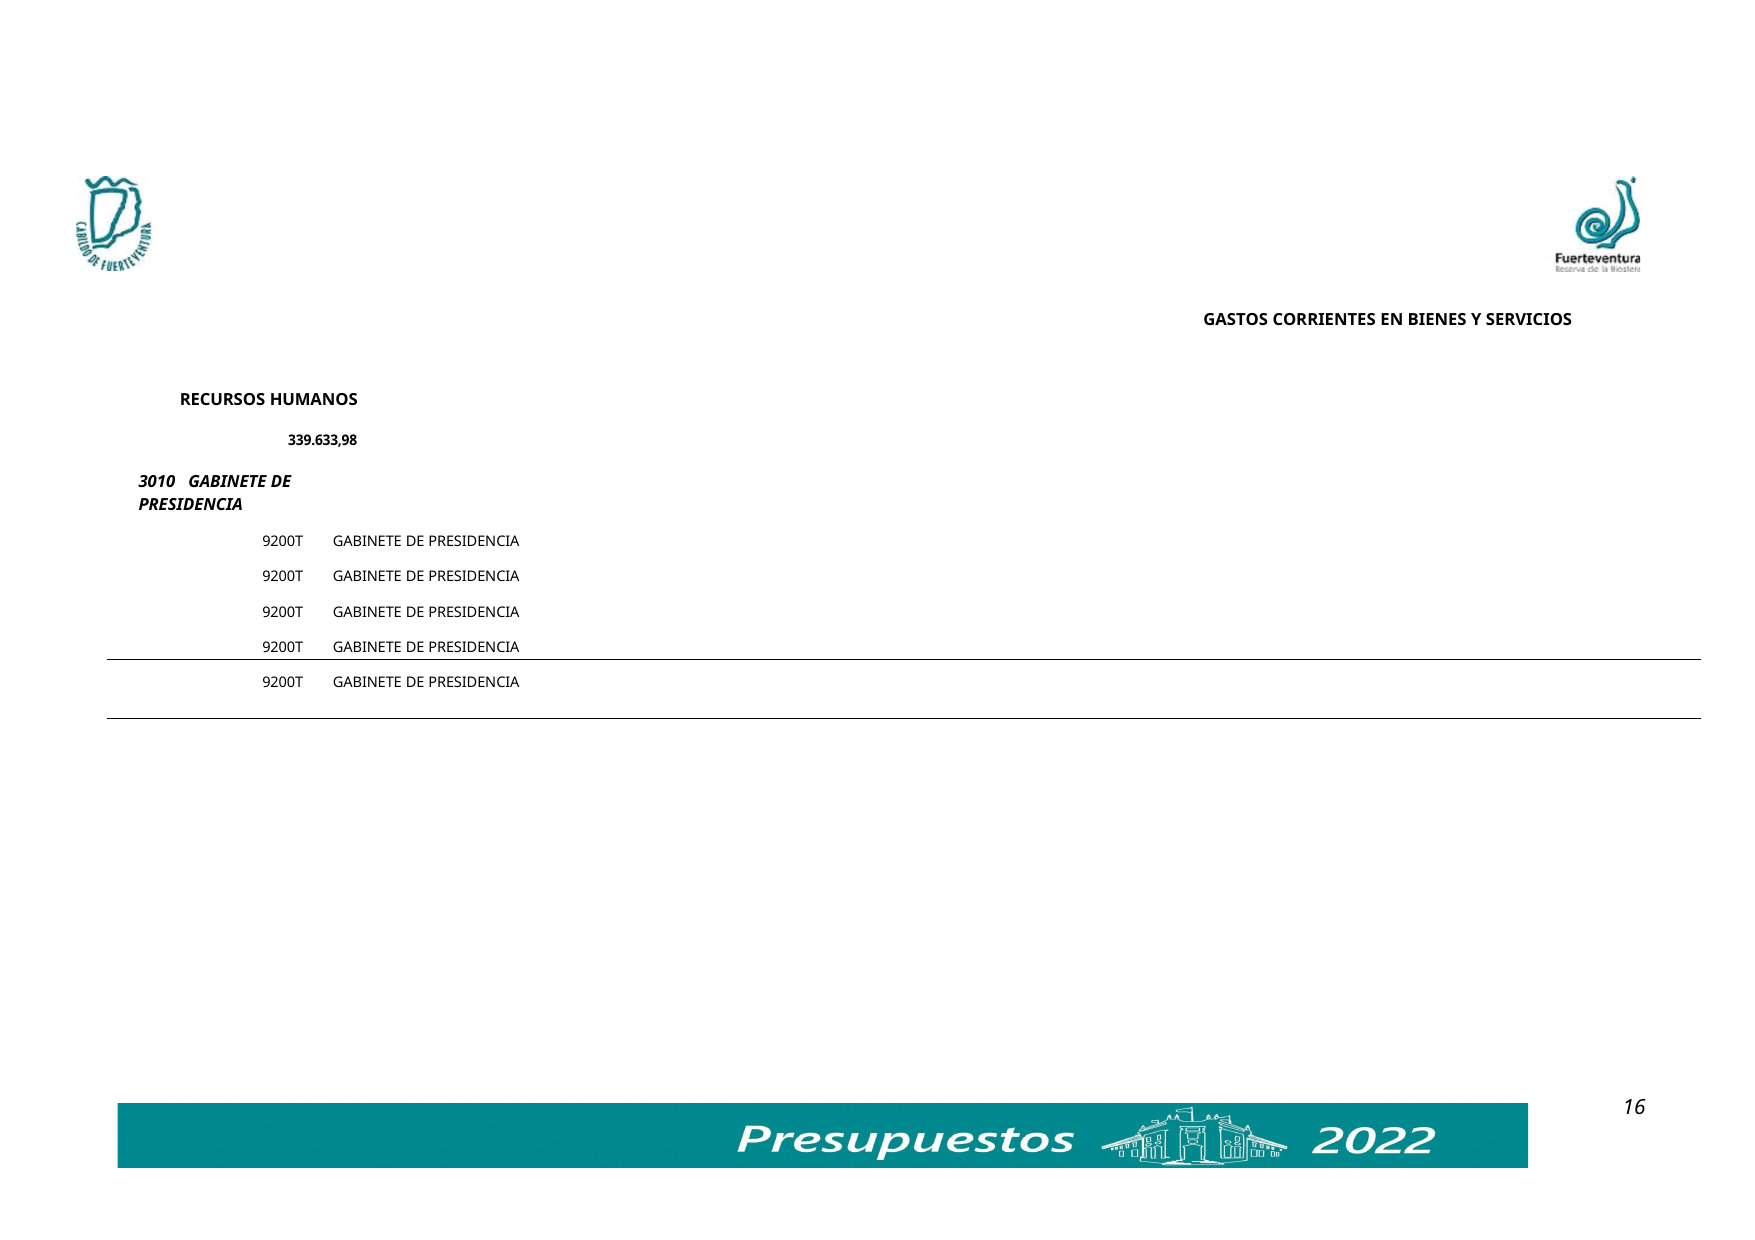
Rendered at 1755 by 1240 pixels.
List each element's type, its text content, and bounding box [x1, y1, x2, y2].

table_cell 9200T [256, 629, 320, 659]
table_cell GABINETE DE PRESIDENCIA [320, 594, 570, 629]
table_cell [256, 660, 320, 664]
text 3010 GABINETE DE PRESIDENCIA [138, 469, 376, 515]
table_cell GABINETE DE PRESIDENCIA [320, 629, 570, 659]
text RECURSOS HUMANOS 339.633,98 [48, 388, 357, 452]
table_cell GABINETE DE PRESIDENCIA [320, 665, 570, 700]
table_header GABINETE DE PRESIDENCIA [320, 523, 570, 558]
table_cell GABINETE DE PRESIDENCIA [320, 558, 570, 594]
table_cell 9200T [256, 594, 320, 629]
table_cell 9200T [256, 665, 320, 700]
table_cell 9200T [256, 558, 320, 594]
table_cell [320, 660, 570, 664]
table_header 9200T [256, 523, 320, 558]
